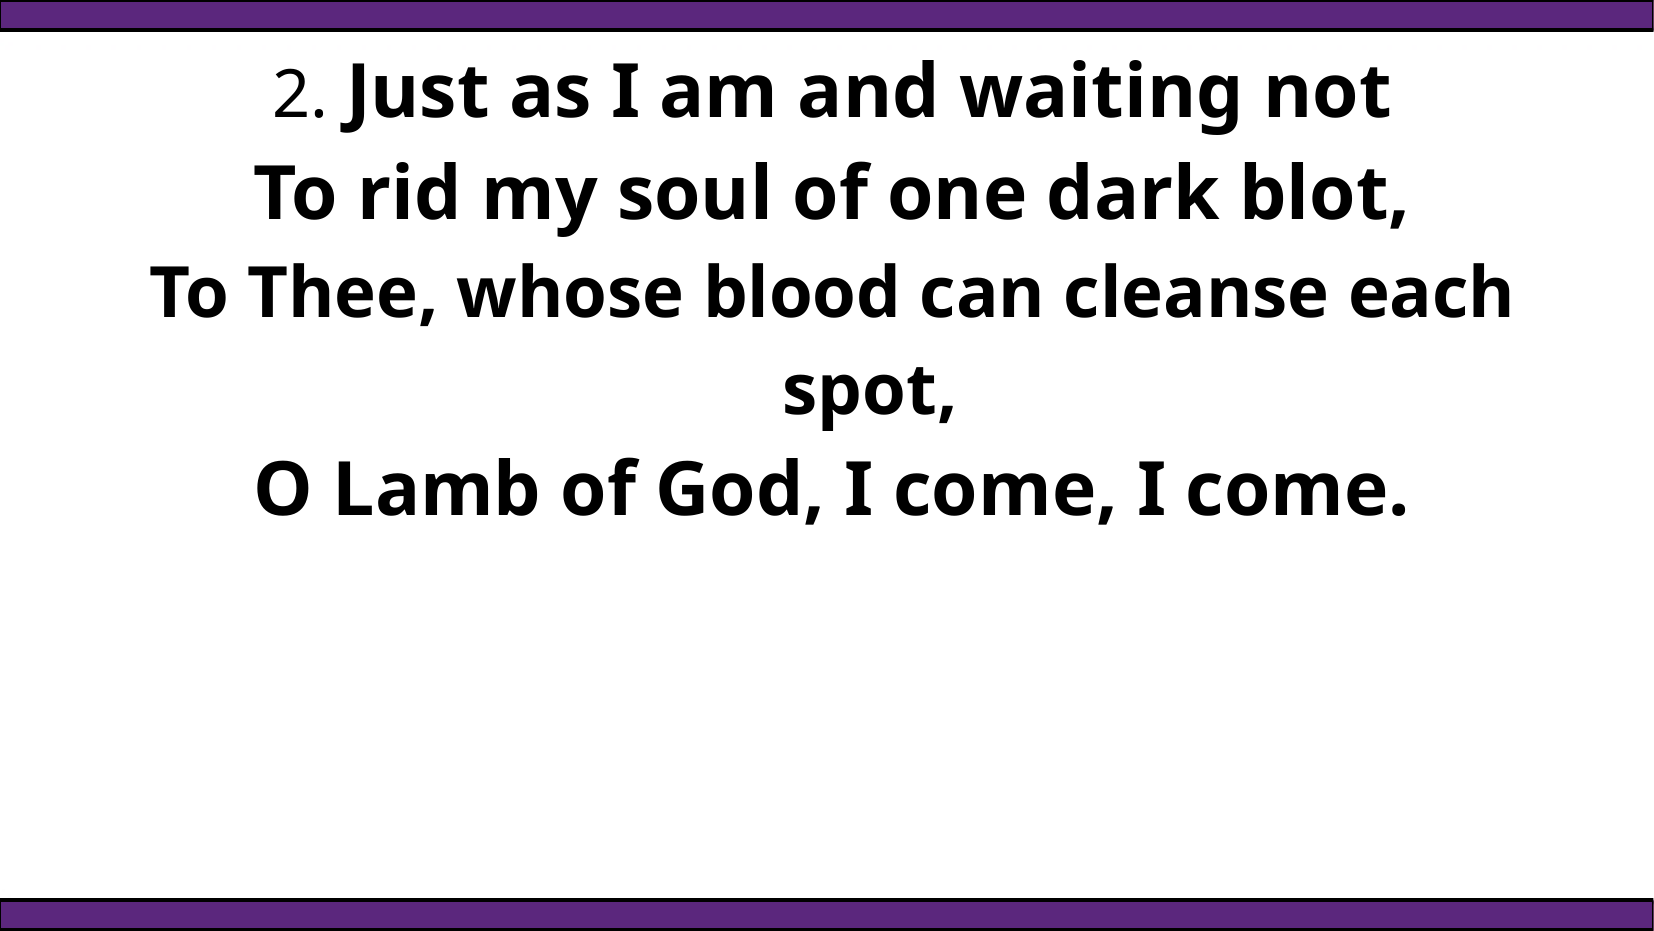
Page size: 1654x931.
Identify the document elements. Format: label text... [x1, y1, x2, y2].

text_box [0, 900, 1654, 931]
text_box 2. Just as I am and waiting not To rid my soul of one dark blot, To Thee, whose blood can cleanse each spot, O Lamb of God, I come, I come. [45, 30, 1621, 439]
text_box [0, 0, 1654, 31]
picture [0, 31, 1654, 900]
